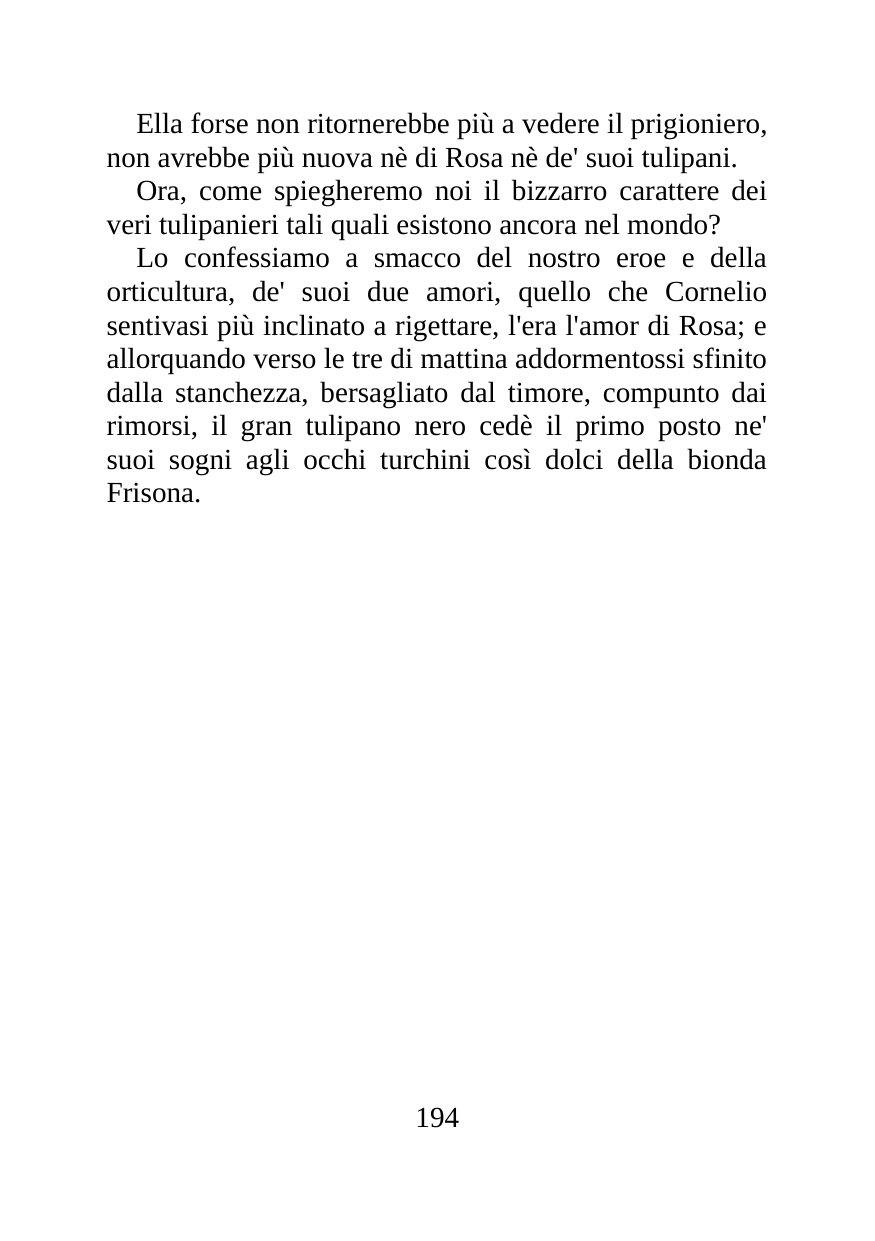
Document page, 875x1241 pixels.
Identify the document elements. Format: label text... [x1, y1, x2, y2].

text Ora, come spiegheremo noi il bizzarro carattere dei veri tulipanieri tali quali esistono ancora nel mondo? [106, 173, 768, 241]
text Ella forse non ritornerebbe più a vedere il prigioniero, non avrebbe più nuova nè di Rosa nè de' suoi tulipani. [106, 106, 768, 173]
text Lo confessiamo a smacco del nostro eroe e della orticultura, de' suoi due amori, quello che Cornelio sentivasi più inclinato a rigettare, l'era l'amor di Rosa; e allorquando verso le tre di mattina addormentossi sfinito dalla stanchezza, bersagliato dal timore, compunto dai rimorsi, il gran tulipano nero cedè il primo posto ne' suoi sogni agli occhi turchini così dolci della bionda Frisona. [106, 241, 768, 509]
